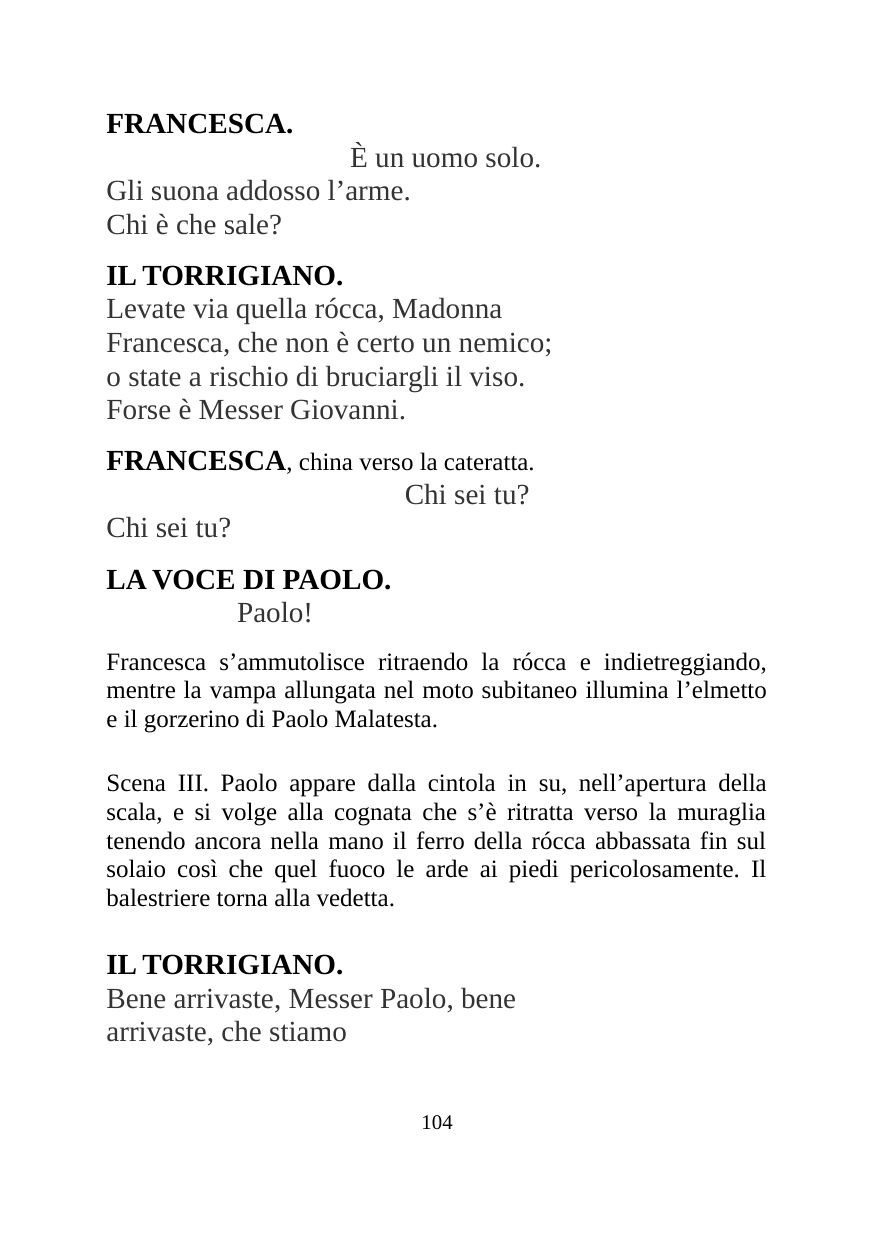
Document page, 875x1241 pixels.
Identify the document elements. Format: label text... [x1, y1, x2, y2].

text IL TORRIGIANO. [106, 947, 767, 981]
text Chi sei tu? [404, 477, 767, 511]
text È un uomo solo. [350, 140, 767, 173]
text IL TORRIGIANO. [106, 258, 767, 292]
text Scena III. Paolo appare dalla cintola in su, nell’apertura della scala, e si volge alla cognata che s’è ritratta verso la muraglia tenendo ancora nella mano il ferro della rócca abbassata fin sul solaio così che quel fuoco le arde ai piedi pericolosamente. Il balestriere torna alla vedetta. [106, 768, 767, 912]
text FRANCESCA. [106, 106, 767, 140]
text Francesca s’ammutolisce ritraendo la rócca e indietreggiando, mentre la vampa allungata nel moto subitaneo illumina l’elmetto e il gorzerino di Paolo Malatesta. [106, 647, 767, 733]
text Paolo! [237, 595, 767, 629]
text Chi sei tu? [106, 511, 767, 544]
text Levate via quella rócca, Madonna Francesca, che non è certo un nemico; o state a rischio di bruciargli il viso. Forse è Messer Giovanni. [106, 292, 767, 426]
text Bene arrivaste, Messer Paolo, bene arrivaste, che stiamo [106, 981, 767, 1048]
text FRANCESCA, china verso la cateratta. [106, 443, 767, 477]
text Chi è che sale? [106, 207, 767, 240]
text LA VOCE DI PAOLO. [106, 562, 767, 595]
text Gli suona addosso l’arme. [106, 173, 767, 207]
